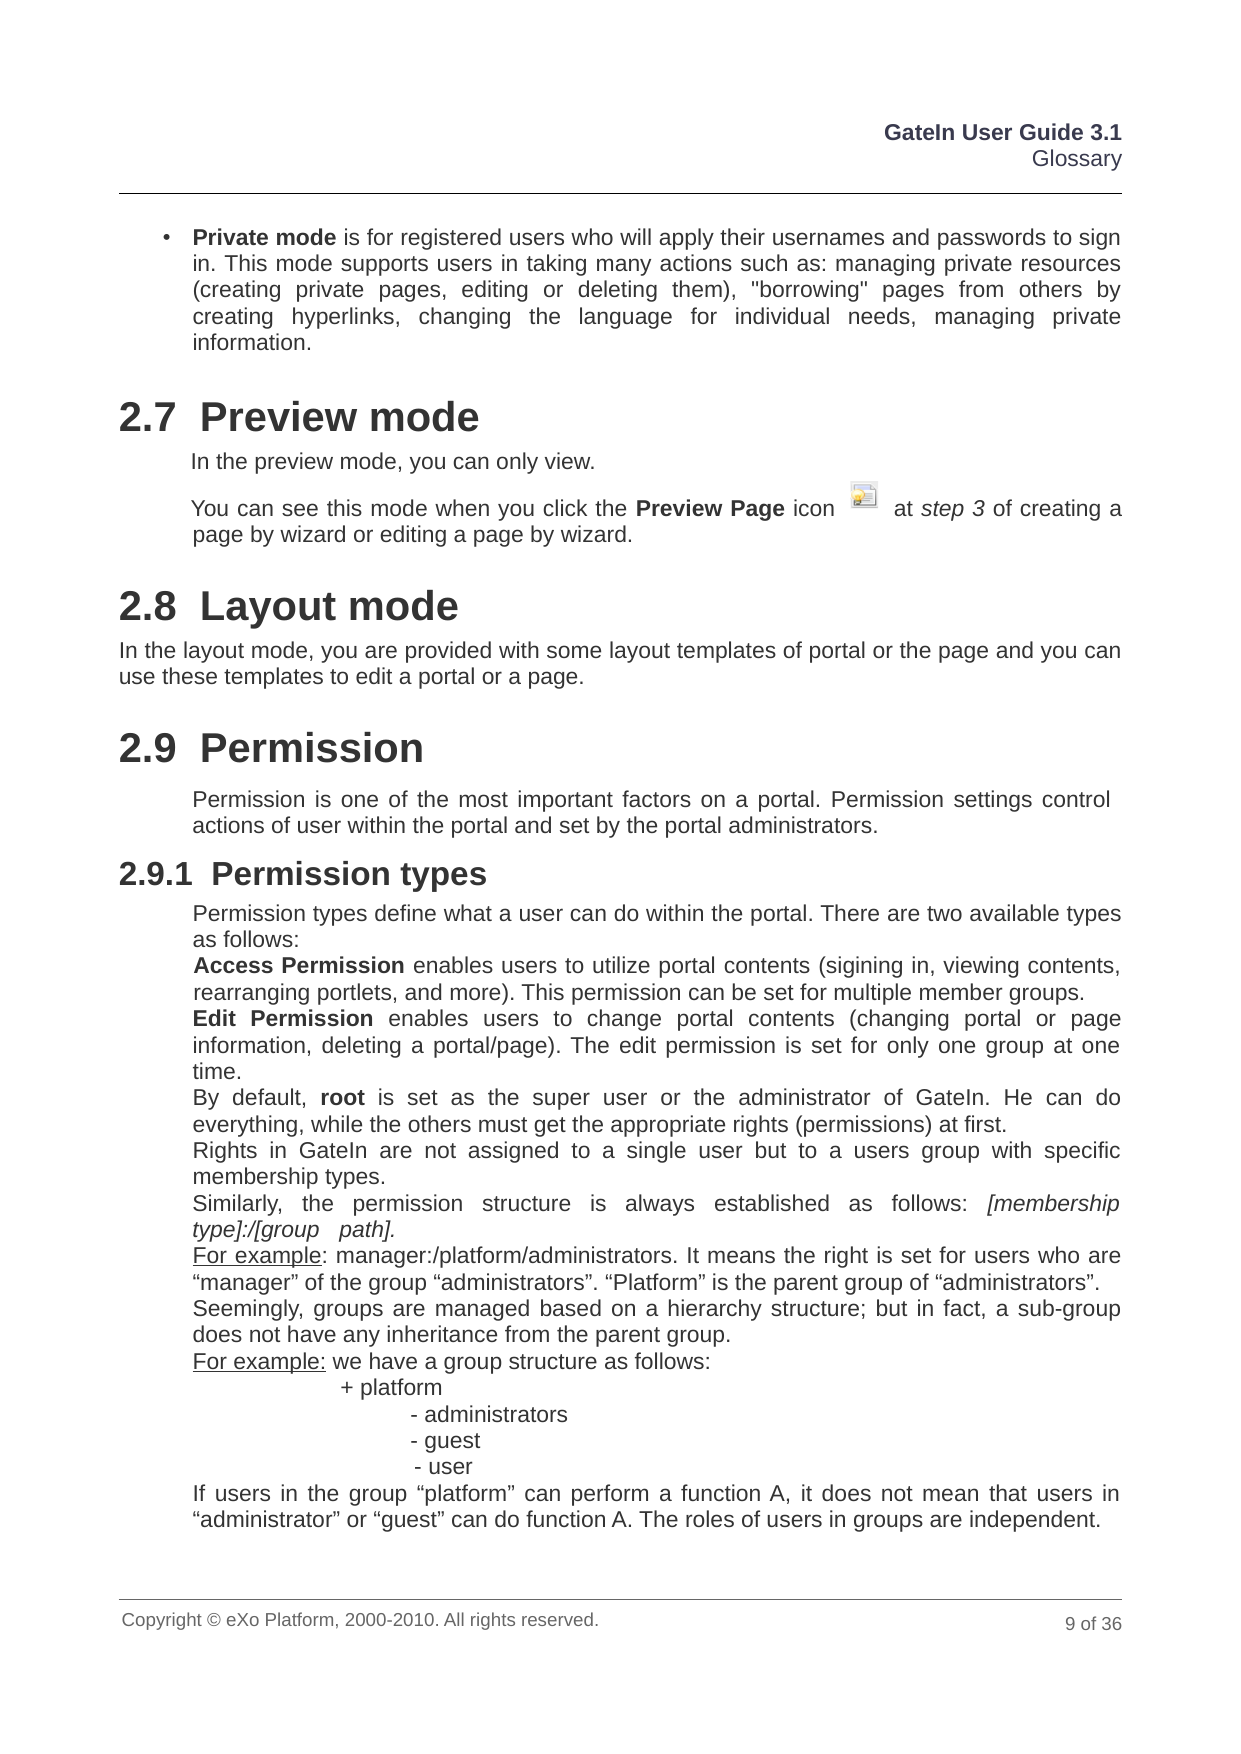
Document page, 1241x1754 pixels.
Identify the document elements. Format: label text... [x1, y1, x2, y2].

picture [850, 481, 879, 509]
text Edit Permission enables users to change portal contents (changing portal or page information, deleting a portal/page). The edit permission is set for only one group at one time. [192, 1005, 1122, 1084]
subtitle Permission types [118, 854, 1122, 892]
text Permission is one of the most important factors on a portal. Permission settings control actions of user within the portal and set by the portal administrators. [118, 786, 1122, 839]
text Seemingly, groups are managed based on a hierarchy structure; but in fact, a sub-group does not have any inheritance from the parent group. [192, 1295, 1122, 1348]
text - user [414, 1453, 1122, 1479]
text Rights in GateIn are not assigned to a single user but to a users group with specific membership types. [192, 1137, 1122, 1190]
text Permission types define what a user can do within the portal. There are two available types as follows: [192, 900, 1122, 952]
text Access Permission enables users to utilize portal contents (sigining in, viewing contents, rearranging portlets, and more). This permission can be set for multiple member groups. [193, 952, 1122, 1005]
text By default, root is set as the super user or the administrator of GateIn. He can do everything, while the others must get the appropriate rights (permissions) at first. [192, 1084, 1122, 1137]
text For example: we have a group structure as follows: [192, 1348, 1122, 1374]
text If users in the group “platform” can perform a function A, it does not mean that users in “administrator” or “guest” can do function A. The roles of users in groups are independent. [192, 1479, 1122, 1532]
text Similarly, the permission structure is always established as follows: [membership type]:/[group path]. [192, 1190, 1122, 1242]
text - guest [340, 1427, 1122, 1453]
text - administrators [340, 1401, 1122, 1427]
text + platform [340, 1374, 1122, 1401]
subtitle Preview mode [118, 392, 1122, 440]
text In the preview mode, you can only view. [190, 448, 1122, 474]
list Private mode is for registered users who will apply their usernames and passwords to sign in. This mode supports users in taking many actions such as: managing private resources (creating private pages, editing or deleting them), "borrowing" pages from others by creating hyperlinks, changing the language for individual needs, managing private information. [163, 223, 1122, 355]
subtitle Layout mode [118, 581, 1122, 629]
text For example: manager:/platform/administrators. It means the right is set for users who are “manager” of the group “administrators”. “Platform” is the parent group of “administrators”. [192, 1242, 1122, 1295]
text In the layout mode, you are provided with some layout templates of portal or the page and you can use these templates to edit a portal or a page. [118, 637, 1122, 689]
text You can see this mode when you click the Preview Page icon at step 3 of creating a page by wizard or editing a page by wizard. [190, 474, 1122, 547]
subtitle Permission [118, 723, 1122, 771]
